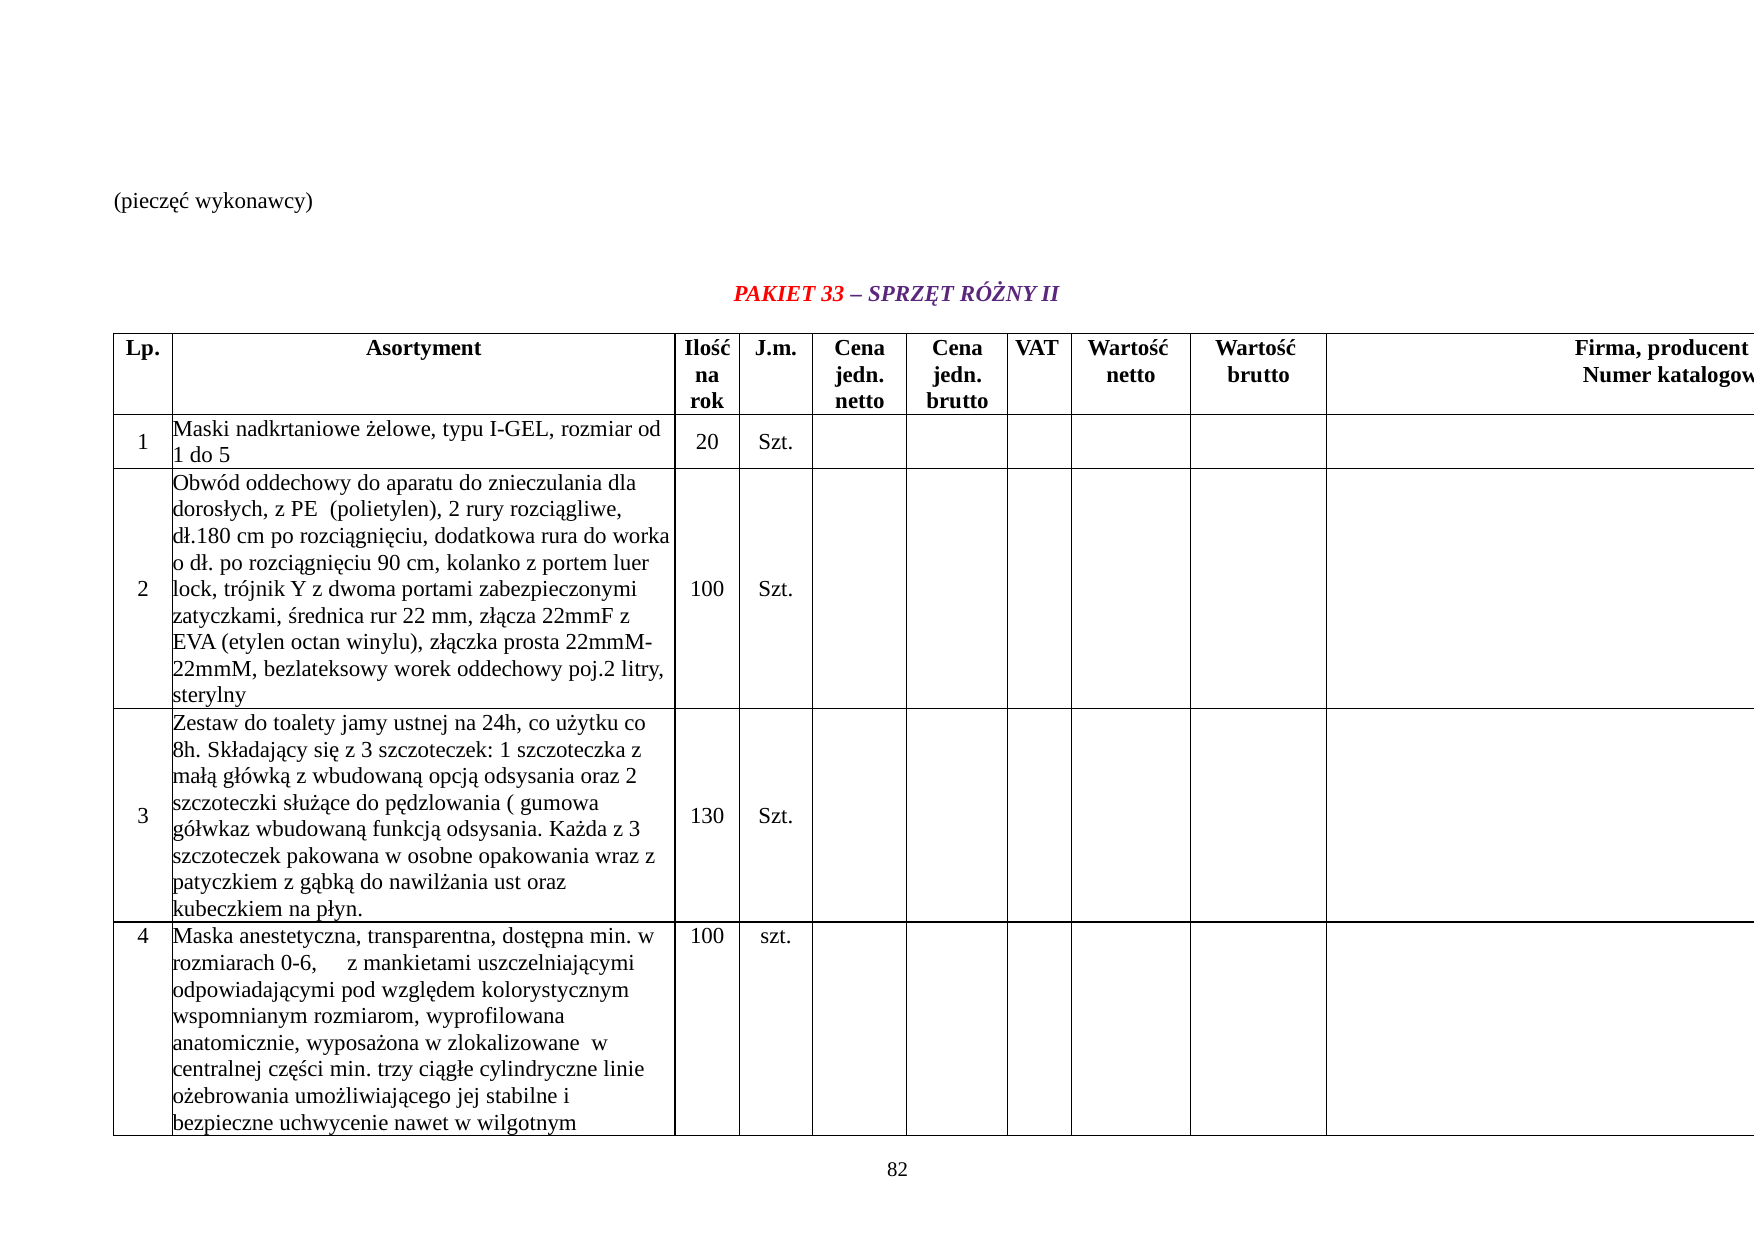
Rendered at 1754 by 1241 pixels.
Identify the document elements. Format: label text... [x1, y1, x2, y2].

table_cell [1072, 709, 1190, 921]
table_cell 1 [114, 415, 172, 468]
table_cell [1072, 415, 1190, 468]
table_cell [813, 469, 906, 708]
table_cell Maski nadkrtaniowe żelowe, typu I-GEL, rozmiar od 1 do 5 [173, 415, 674, 468]
table_cell 20 [676, 415, 739, 468]
table_header VAT [1008, 334, 1071, 413]
table_cell 4 [114, 923, 172, 1135]
table_cell [813, 923, 906, 1135]
table_cell [1191, 923, 1326, 1135]
table_cell [1191, 469, 1326, 708]
table_cell [1327, 709, 1754, 921]
table_cell [1008, 469, 1071, 708]
table_cell [1072, 469, 1190, 708]
table_header J.m. [740, 334, 812, 413]
table_cell [1072, 923, 1190, 1135]
table_cell 100 [676, 469, 739, 708]
table_cell szt. [740, 923, 812, 1135]
table_cell [1327, 923, 1754, 1135]
table_cell [1008, 709, 1071, 921]
subtitle PAKIET 33 – SPRZĘT RÓŻNY II [113, 280, 1681, 306]
table_cell [1008, 415, 1071, 468]
table_cell [1327, 415, 1754, 468]
table_cell Szt. [740, 709, 812, 921]
table_cell Szt. [740, 415, 812, 468]
table_cell [907, 415, 1007, 468]
table_cell [1327, 469, 1754, 708]
table_cell 130 [676, 709, 739, 921]
table_cell [1191, 415, 1326, 468]
table_cell Szt. [740, 469, 812, 708]
table_header Lp. [114, 334, 172, 413]
table_header Wartość netto [1072, 334, 1190, 413]
table_cell [813, 709, 906, 921]
table_cell [1008, 923, 1071, 1135]
text (pieczęć wykonawcy) [113, 187, 1681, 213]
table_cell 2 [114, 469, 172, 708]
table_cell [813, 415, 906, 468]
table_header Cena jedn. brutto [907, 334, 1007, 413]
table_cell [907, 709, 1007, 921]
table_cell [907, 469, 1007, 708]
table_cell 3 [114, 709, 172, 921]
table_header Firma, producent Numer katalogowy [1327, 334, 1754, 413]
table_header Asortyment [173, 334, 674, 413]
table_header Ilość na rok [676, 334, 739, 413]
table_cell Maska anestetyczna, transparentna, dostępna min. w rozmiarach 0-6, z mankietami uszczelniającymi odpowiadającymi pod względem kolorystycznym wspomnianym rozmiarom, wyprofilowana anatomicznie, wyposażona w zlokalizowane w centralnej części min. trzy ciągłe cylindryczne linie ożebrowania umożliwiającego jej stabilne i bezpieczne uchwycenie nawet w wilgotnym [173, 923, 674, 1135]
table_cell [907, 923, 1007, 1135]
table_cell 100 [676, 923, 739, 1135]
table_cell [1191, 709, 1326, 921]
table_cell Zestaw do toalety jamy ustnej na 24h, co użytku co 8h. Składający się z 3 szczoteczek: 1 szczoteczka z małą główką z wbudowaną opcją odsysania oraz 2 szczoteczki służące do pędzlowania ( gumowa gółwkaz wbudowaną funkcją odsysania. Każda z 3 szczoteczek pakowana w osobne opakowania wraz z patyczkiem z gąbką do nawilżania ust oraz kubeczkiem na płyn. [173, 709, 674, 921]
table_header Wartość brutto [1191, 334, 1326, 413]
table_cell Obwód oddechowy do aparatu do znieczulania dla dorosłych, z PE (polietylen), 2 rury rozciągliwe, dł.180 cm po rozciągnięciu, dodatkowa rura do worka o dł. po rozciągnięciu 90 cm, kolanko z portem luer lock, trójnik Y z dwoma portami zabezpieczonymi zatyczkami, średnica rur 22 mm, złącza 22mmF z EVA (etylen octan winylu), złączka prosta 22mmM-22mmM, bezlateksowy worek oddechowy poj.2 litry, sterylny [173, 469, 674, 708]
table_header Cena jedn. netto [813, 334, 906, 413]
